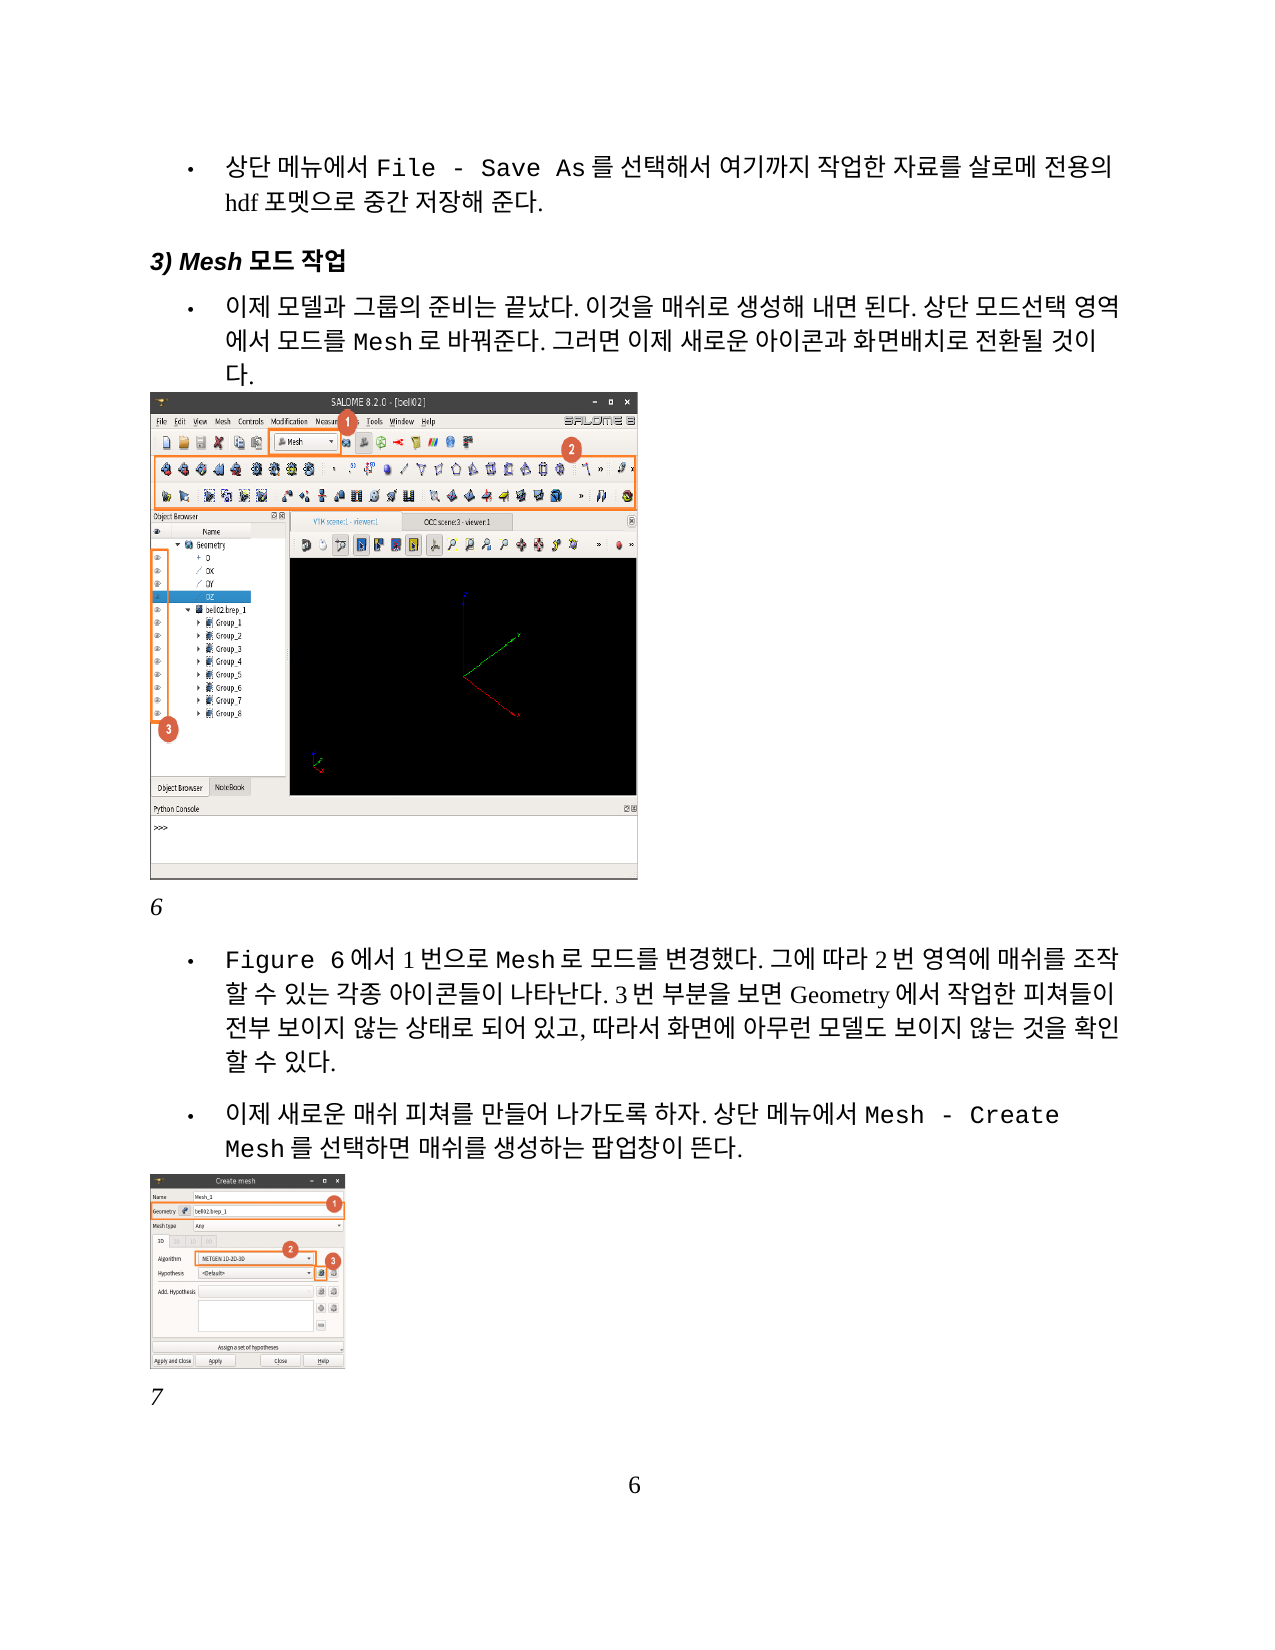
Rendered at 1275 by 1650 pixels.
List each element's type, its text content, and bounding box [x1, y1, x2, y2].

text 7 [150, 1382, 1125, 1410]
list 이제 모델과 그룹의 준비는 끝났다. 이것을 매쉬로 생성해 내면 된다. 상단 모드선택 영역에서 모드를 Mesh로 바꿔준다. 그러면 이제 새로운 아이콘과 화면배치로 전환될 것이다. [187, 289, 1125, 392]
picture [150, 392, 638, 880]
list Figure 6에서 1번으로 Mesh로 모드를 변경했다. 그에 따라 2번 영역에 매쉬를 조작할 수 있는 각종 아이콘들이 나타난다. 3번 부분을 보면 Geometry에서 작업한 피쳐들이 전부 보이지 않는 상태로 되어 있고, 따라서 화면에 아무런 모델도 보이지 않는 것을 확인할 수 있다. [187, 942, 1125, 1079]
list 이제 새로운 매쉬 피쳐를 만들어 나가도록 하자. 상단 메뉴에서 Mesh - Create Mesh를 선택하면 매쉬를 생성하는 팝업창이 뜬다. [187, 1097, 1125, 1165]
subtitle 3) Mesh 모드 작업 [150, 243, 1125, 277]
text 6 [150, 892, 1125, 921]
picture [150, 1174, 345, 1369]
list 상단 메뉴에서 File - Save As를 선택해서 여기까지 작업한 자료를 살로메 전용의 hdf 포멧으로 중간 저장해 준다. [187, 150, 1125, 218]
